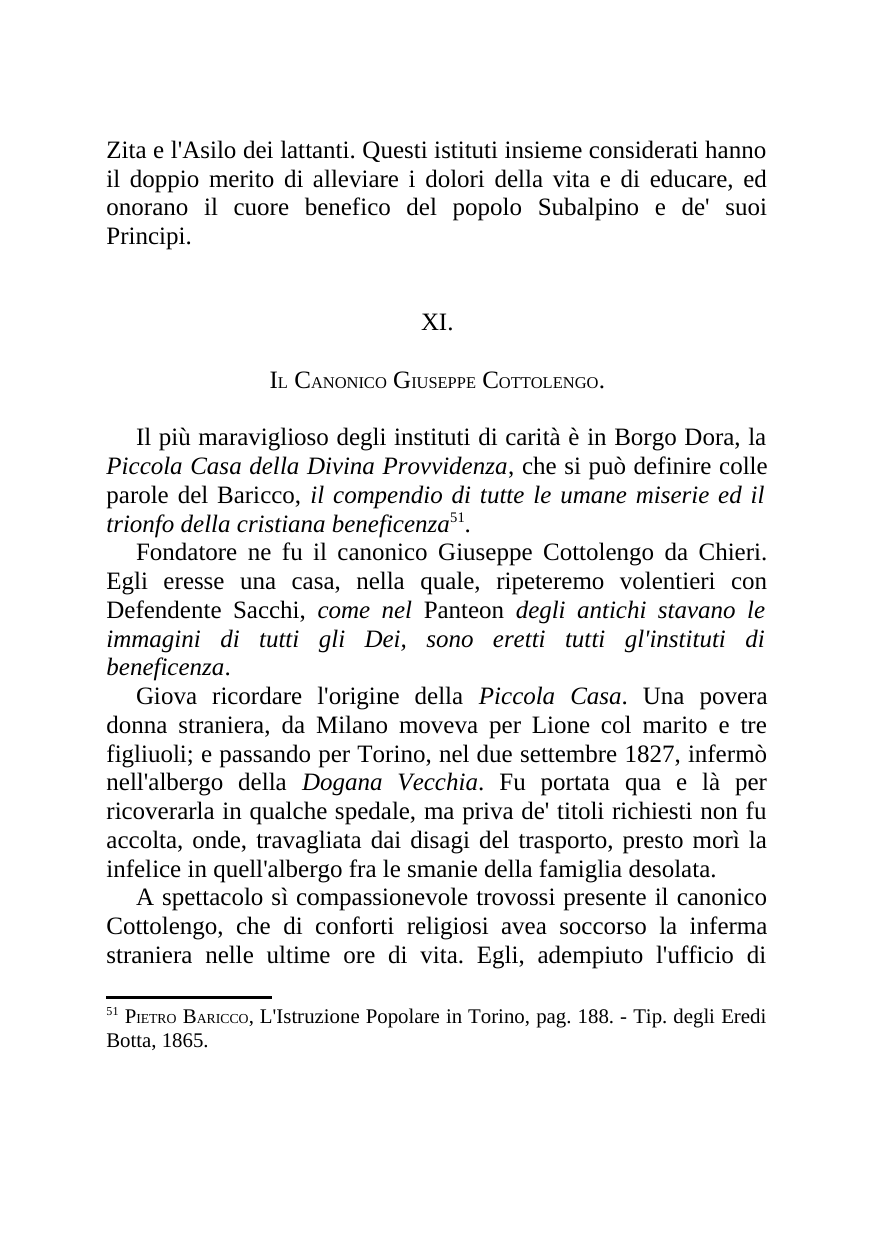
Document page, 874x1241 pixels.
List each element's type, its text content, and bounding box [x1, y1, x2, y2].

text Giova ricordare l'origine della Piccola Casa. Una povera donna straniera, da Milano moveva per Lione col marito e tre figliuoli; e passando per Torino, nel due settembre 1827, infermò nell'albergo della Dogana Vecchia. Fu portata qua e là per ricoverarla in qualche spedale, ma priva de' titoli richiesti non fu accolta, onde, travagliata dai disagi del trasporto, presto morì la infelice in quell'albergo fra le smanie della famiglia desolata. [106, 681, 768, 882]
text Il Canonico Giuseppe Cottolengo. [106, 365, 768, 394]
text A spettacolo sì compassionevole trovossi presente il canonico Cottolengo, che di conforti religiosi avea soccorso la inferma straniera nelle ultime ore di vita. Egli, adempiuto l'ufficio di [106, 882, 768, 969]
text XI. [106, 307, 768, 336]
text Fondatore ne fu il canonico Giuseppe Cottolengo da Chieri. Egli eresse una casa, nella quale, ripeteremo volentieri con Defendente Sacchi, come nel Panteon degli antichi stavano le immagini di tutti gli Dei, sono eretti tutti gl'instituti di beneficenza. [106, 537, 768, 681]
text Pietro Baricco, L'Istruzione Popolare in Torino, pag. 188. - Tip. degli Eredi Botta, 1865. [106, 1003, 768, 1052]
text Zita e l'Asilo dei lattanti. Questi istituti insieme considerati hanno il doppio merito di alleviare i dolori della vita e di educare, ed onorano il cuore benefico del popolo Subalpino e de' suoi Principi. [106, 135, 768, 250]
text Il più maraviglioso degli instituti di carità è in Borgo Dora, la Piccola Casa della Divina Provvidenza, che si può definire colle parole del Baricco, il compendio di tutte le umane miserie ed il trionfo della cristiana beneficenza. [106, 422, 768, 537]
